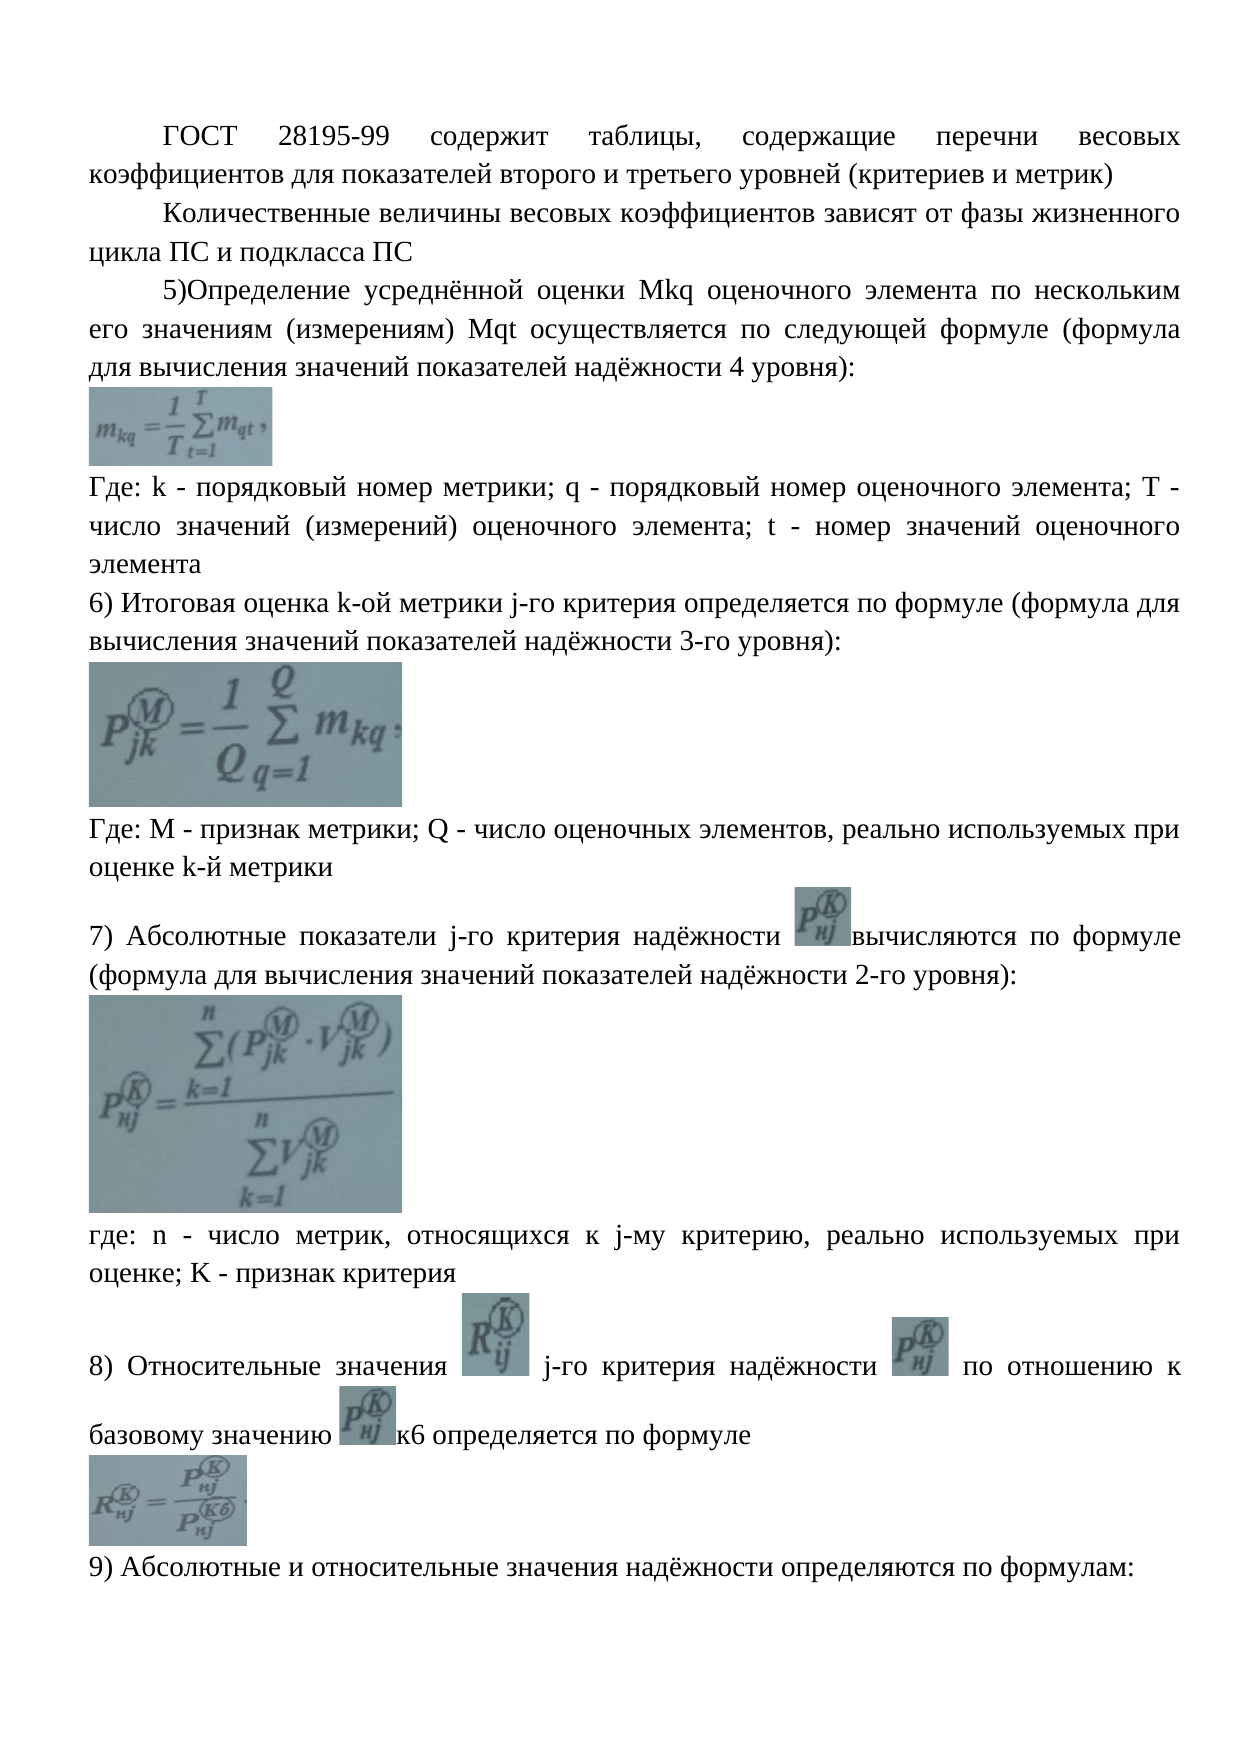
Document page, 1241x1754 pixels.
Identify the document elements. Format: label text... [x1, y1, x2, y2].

text Где: М - признак метрики; Q - число оценочных элементов, реально используемых при оценке k-й метрики [89, 811, 1181, 883]
text Где: k - порядковый номер метрики; q - порядковый номер оценочного элемента; T - число значений (измерений) оценочного элемента; t - номер значений оценочного элемента [89, 469, 1181, 580]
picture [88, 995, 403, 1213]
picture [88, 1455, 247, 1546]
picture [339, 1386, 397, 1445]
text где: n - число метрик, относящихся к j-му критерию, реально используемых при оценке; K - признак критерия [89, 1217, 1181, 1289]
text ГОСТ 28195-99 содержит таблицы, содержащие перечни весовых коэффициентов для показателей второго и третьего уровней (критериев и метрик) [89, 118, 1181, 190]
picture [88, 387, 273, 466]
text 6) Итоговая оценка k-ой метрики j-го критерия определяется по формуле (формула для вычисления значений показателей надёжности 3-го уровня): [89, 585, 1181, 657]
picture [794, 887, 852, 946]
picture [88, 662, 403, 807]
text 5)Определение усреднённой оценки Mkq оценочного элемента по нескольким его значениям (измерениям) Mqt осуществляется по следующей формуле (формула для вычисления значений показателей надёжности 4 уровня): [89, 272, 1181, 383]
text Количественные величины весовых коэффициентов зависят от фазы жизненного цикла ПС и подкласса ПС [89, 195, 1181, 267]
text 9) Абсолютные и относительные значения надёжности определяются по формулам: [89, 1549, 1181, 1583]
text 7) Абсолютные показатели j-го критерия надёжности вычисляются по формуле (формула для вычисления значений показателей надёжности 2-го уровня): [89, 888, 1181, 991]
text 8) Относительные значения j-го критерия надёжности по отношению к базовому значению к6 определяется по формуле [89, 1294, 1181, 1451]
picture [461, 1293, 530, 1376]
picture [891, 1317, 949, 1376]
